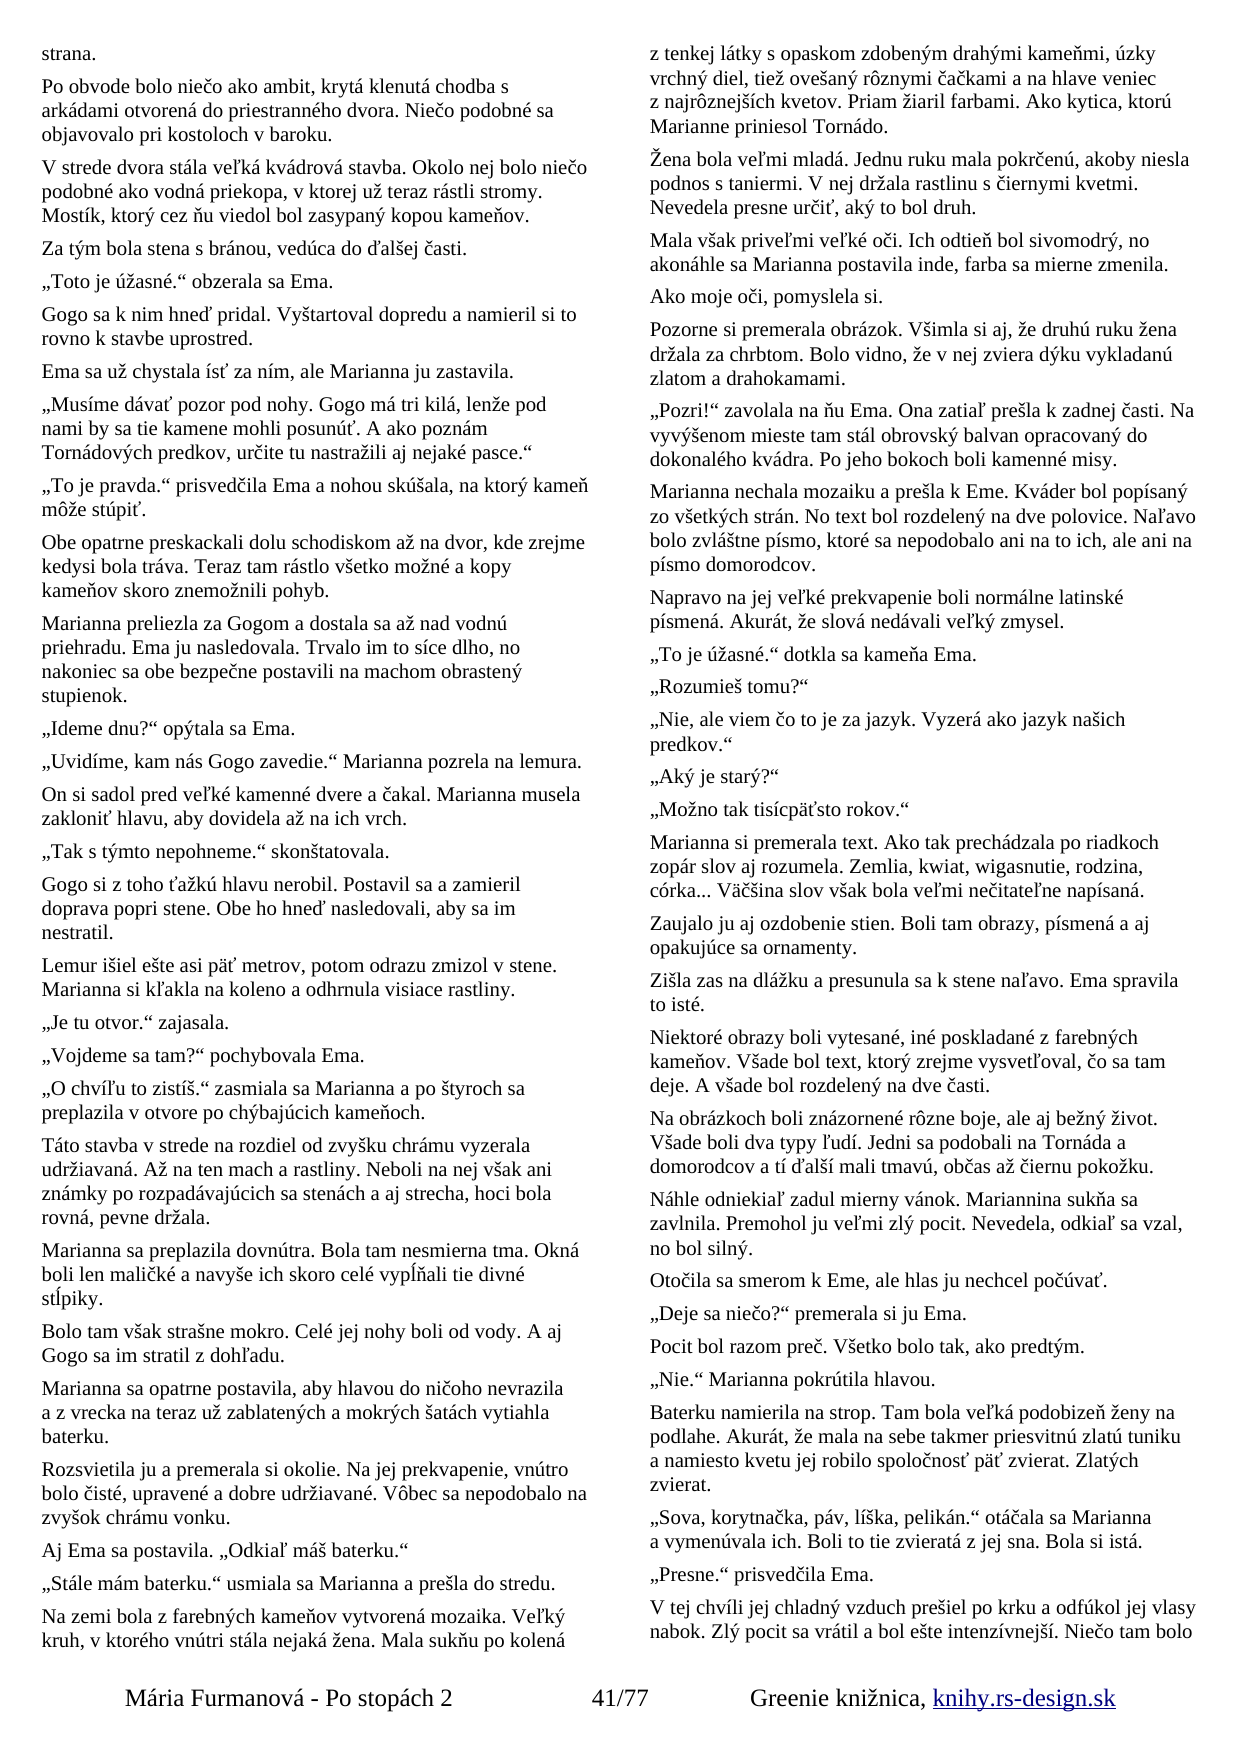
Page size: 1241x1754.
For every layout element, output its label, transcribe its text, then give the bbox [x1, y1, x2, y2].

text „Pozri!“ zavolala na ňu Ema. Ona zatiaľ prešla k zadnej časti. Na vyvýšenom mieste tam stál obrovský balvan opracovaný do dokonalého kvádra. Po jeho bokoch boli kamenné misy. [649, 398, 1199, 471]
text „Je tu otvor.“ zajasala. [41, 1010, 591, 1034]
text Náhle odniekiaľ zadul mierny vánok. Mariannina sukňa sa zavlnila. Premohol ju veľmi zlý pocit. Nevedela, odkiaľ sa vzal, no bol silný. [649, 1187, 1199, 1259]
text „Nie, ale viem čo to je za jazyk. Vyzerá ako jazyk našich predkov.“ [649, 707, 1199, 756]
text Napravo na jej veľké prekvapenie boli normálne latinské písmená. Akurát, že slová nedávali veľký zmysel. [649, 584, 1199, 633]
text Aj Ema sa postavila. „Odkiaľ máš baterku.“ [41, 1538, 591, 1562]
text „To je pravda.“ prisvedčila Ema a nohou skúšala, na ktorý kameň môže stúpiť. [41, 473, 591, 521]
text „Stále mám baterku.“ usmiala sa Marianna a prešla do stredu. [41, 1571, 591, 1595]
text „Deje sa niečo?“ premerala si ju Ema. [649, 1301, 1199, 1325]
text Zaujalo ju aj ozdobenie stien. Boli tam obrazy, písmená a aj opakujúce sa ornamenty. [649, 911, 1199, 959]
text Lemur išiel ešte asi päť metrov, potom odrazu zmizol v stene. Marianna si kľakla na koleno a odhrnula visiace rastliny. [41, 953, 591, 1001]
text V tej chvíli jej chladný vzduch prešiel po krku a odfúkol jej vlasy nabok. Zlý pocit sa vrátil a bol ešte intenzívnejší. Niečo tam bolo [649, 1595, 1199, 1643]
text z tenkej látky s opaskom zdobeným drahými kameňmi, úzky vrchný diel, tiež ovešaný rôznymi čačkami a na hlave veniec z najrôznejších kvetov. Priam žiaril farbami. Ako kytica, ktorú Marianne priniesol Tornádo. [649, 41, 1199, 138]
text „Možno tak tisícpäťsto rokov.“ [649, 797, 1199, 821]
text Gogo si z toho ťažkú hlavu nerobil. Postavil sa a zamieril doprava popri stene. Obe ho hneď nasledovali, aby sa im nestratil. [41, 872, 591, 944]
text Pocit bol razom preč. Všetko bolo tak, ako predtým. [649, 1334, 1199, 1358]
text „Rozumieš tomu?“ [649, 674, 1199, 698]
text Zišla zas na dlážku a presunula sa k stene naľavo. Ema spravila to isté. [649, 968, 1199, 1016]
text „Aký je starý?“ [649, 764, 1199, 788]
text „Uvidíme, kam nás Gogo zavedie.“ Marianna pozrela na lemura. [41, 749, 591, 773]
text Obe opatrne preskackali dolu schodiskom až na dvor, kde zrejme kedysi bola tráva. Teraz tam rástlo všetko možné a kopy kameňov skoro znemožnili pohyb. [41, 530, 591, 602]
text Marianna si premerala text. Ako tak prechádzala po riadkoch zopár slov aj rozumela. Zemlia, kwiat, wigasnutie, rodzina, córka... Väčšina slov však bola veľmi nečitateľne napísaná. [649, 830, 1199, 902]
text „Nie.“ Marianna pokrútila hlavou. [649, 1367, 1199, 1391]
text Táto stavba v strede na rozdiel od zvyšku chrámu vyzerala udržiavaná. Až na ten mach a rastliny. Neboli na nej však ani známky po rozpadávajúcich sa stenách a aj strecha, hoci bola rovná, pevne držala. [41, 1133, 591, 1229]
text On si sadol pred veľké kamenné dvere a čakal. Marianna musela zakloniť hlavu, aby dovidela až na ich vrch. [41, 782, 591, 830]
text Rozsvietila ju a premerala si okolie. Na jej prekvapenie, vnútro bolo čisté, upravené a dobre udržiavané. Vôbec sa nepodobalo na zvyšok chrámu vonku. [41, 1457, 591, 1529]
text Baterku namierila na strop. Tam bola veľká podobizeň ženy na podlahe. Akurát, že mala na sebe takmer priesvitnú zlatú tuniku a namiesto kvetu jej robilo spoločnosť päť zvierat. Zlatých zvierat. [649, 1400, 1199, 1496]
text „Presne.“ prisvedčila Ema. [649, 1562, 1199, 1586]
text Niektoré obrazy boli vytesané, iné poskladané z farebných kameňov. Všade bol text, ktorý zrejme vysvetľoval, čo sa tam deje. A všade bol rozdelený na dve časti. [649, 1025, 1199, 1097]
text „Ideme dnu?“ opýtala sa Ema. [41, 716, 591, 740]
text Marianna sa opatrne postavila, aby hlavou do ničoho nevrazila a z vrecka na teraz už zablatených a mokrých šatách vytiahla baterku. [41, 1376, 591, 1448]
text „To je úžasné.“ dotkla sa kameňa Ema. [649, 642, 1199, 666]
text strana. [41, 41, 591, 65]
text Po obvode bolo niečo ako ambit, krytá klenutá chodba s arkádami otvorená do priestranného dvora. Niečo podobné sa objavovalo pri kostoloch v baroku. [41, 74, 591, 146]
text Gogo sa k nim hneď pridal. Vyštartoval dopredu a namieril si to rovno k stavbe uprostred. [41, 302, 591, 350]
text Bolo tam však strašne mokro. Celé jej nohy boli od vody. A aj Gogo sa im stratil z dohľadu. [41, 1319, 591, 1367]
text Marianna sa preplazila dovnútra. Bola tam nesmierna tma. Okná boli len maličké a navyše ich skoro celé vypĺňali tie divné stĺpiky. [41, 1238, 591, 1310]
text Marianna preliezla za Gogom a dostala sa až nad vodnú priehradu. Ema ju nasledovala. Trvalo im to síce dlho, no nakoniec sa obe bezpečne postavili na machom obrastený stupienok. [41, 611, 591, 707]
text Ema sa už chystala ísť za ním, ale Marianna ju zastavila. [41, 359, 591, 383]
text „O chvíľu to zistíš.“ zasmiala sa Marianna a po štyroch sa preplazila v otvore po chýbajúcich kameňoch. [41, 1076, 591, 1124]
text Ako moje oči, pomyslela si. [649, 284, 1199, 308]
text „Sova, korytnačka, páv, líška, pelikán.“ otáčala sa Marianna a vymenúvala ich. Boli to tie zvieratá z jej sna. Bola si istá. [649, 1505, 1199, 1553]
text „Toto je úžasné.“ obzerala sa Ema. [41, 269, 591, 293]
text Otočila sa smerom k Eme, ale hlas ju nechcel počúvať. [649, 1268, 1199, 1292]
text „Tak s týmto nepohneme.“ skonštatovala. [41, 839, 591, 863]
text Za tým bola stena s bránou, vedúca do ďalšej časti. [41, 236, 591, 260]
text Mala však priveľmi veľké oči. Ich odtieň bol sivomodrý, no akonáhle sa Marianna postavila inde, farba sa mierne zmenila. [649, 227, 1199, 276]
text Marianna nechala mozaiku a prešla k Eme. Kváder bol popísaný zo všetkých strán. No text bol rozdelený na dve polovice. Naľavo bolo zvláštne písmo, ktoré sa nepodobalo ani na to ich, ale ani na písmo domorodcov. [649, 479, 1199, 576]
text Na zemi bola z farebných kameňov vytvorená mozaika. Veľký kruh, v ktorého vnútri stála nejaká žena. Mala sukňu po kolená [41, 1604, 591, 1652]
text V strede dvora stála veľká kvádrová stavba. Okolo nej bolo niečo podobné ako vodná priekopa, v ktorej už teraz rástli stromy. Mostík, ktorý cez ňu viedol bol zasypaný kopou kameňov. [41, 155, 591, 227]
text Žena bola veľmi mladá. Jednu ruku mala pokrčenú, akoby niesla podnos s taniermi. V nej držala rastlinu s čiernymi kvetmi. Nevedela presne určiť, aký to bol druh. [649, 146, 1199, 219]
text „Musíme dávať pozor pod nohy. Gogo má tri kilá, lenže pod nami by sa tie kamene mohli posunúť. A ako poznám Tornádových predkov, určite tu nastražili aj nejaké pasce.“ [41, 392, 591, 464]
text Na obrázkoch boli znázornené rôzne boje, ale aj bežný život. Všade boli dva typy ľudí. Jedni sa podobali na Tornáda a domorodcov a tí ďalší mali tmavú, občas až čiernu pokožku. [649, 1106, 1199, 1178]
text „Vojdeme sa tam?“ pochybovala Ema. [41, 1043, 591, 1067]
text Pozorne si premerala obrázok. Všimla si aj, že druhú ruku žena držala za chrbtom. Bolo vidno, že v nej zviera dýku vykladanú zlatom a drahokamami. [649, 317, 1199, 389]
